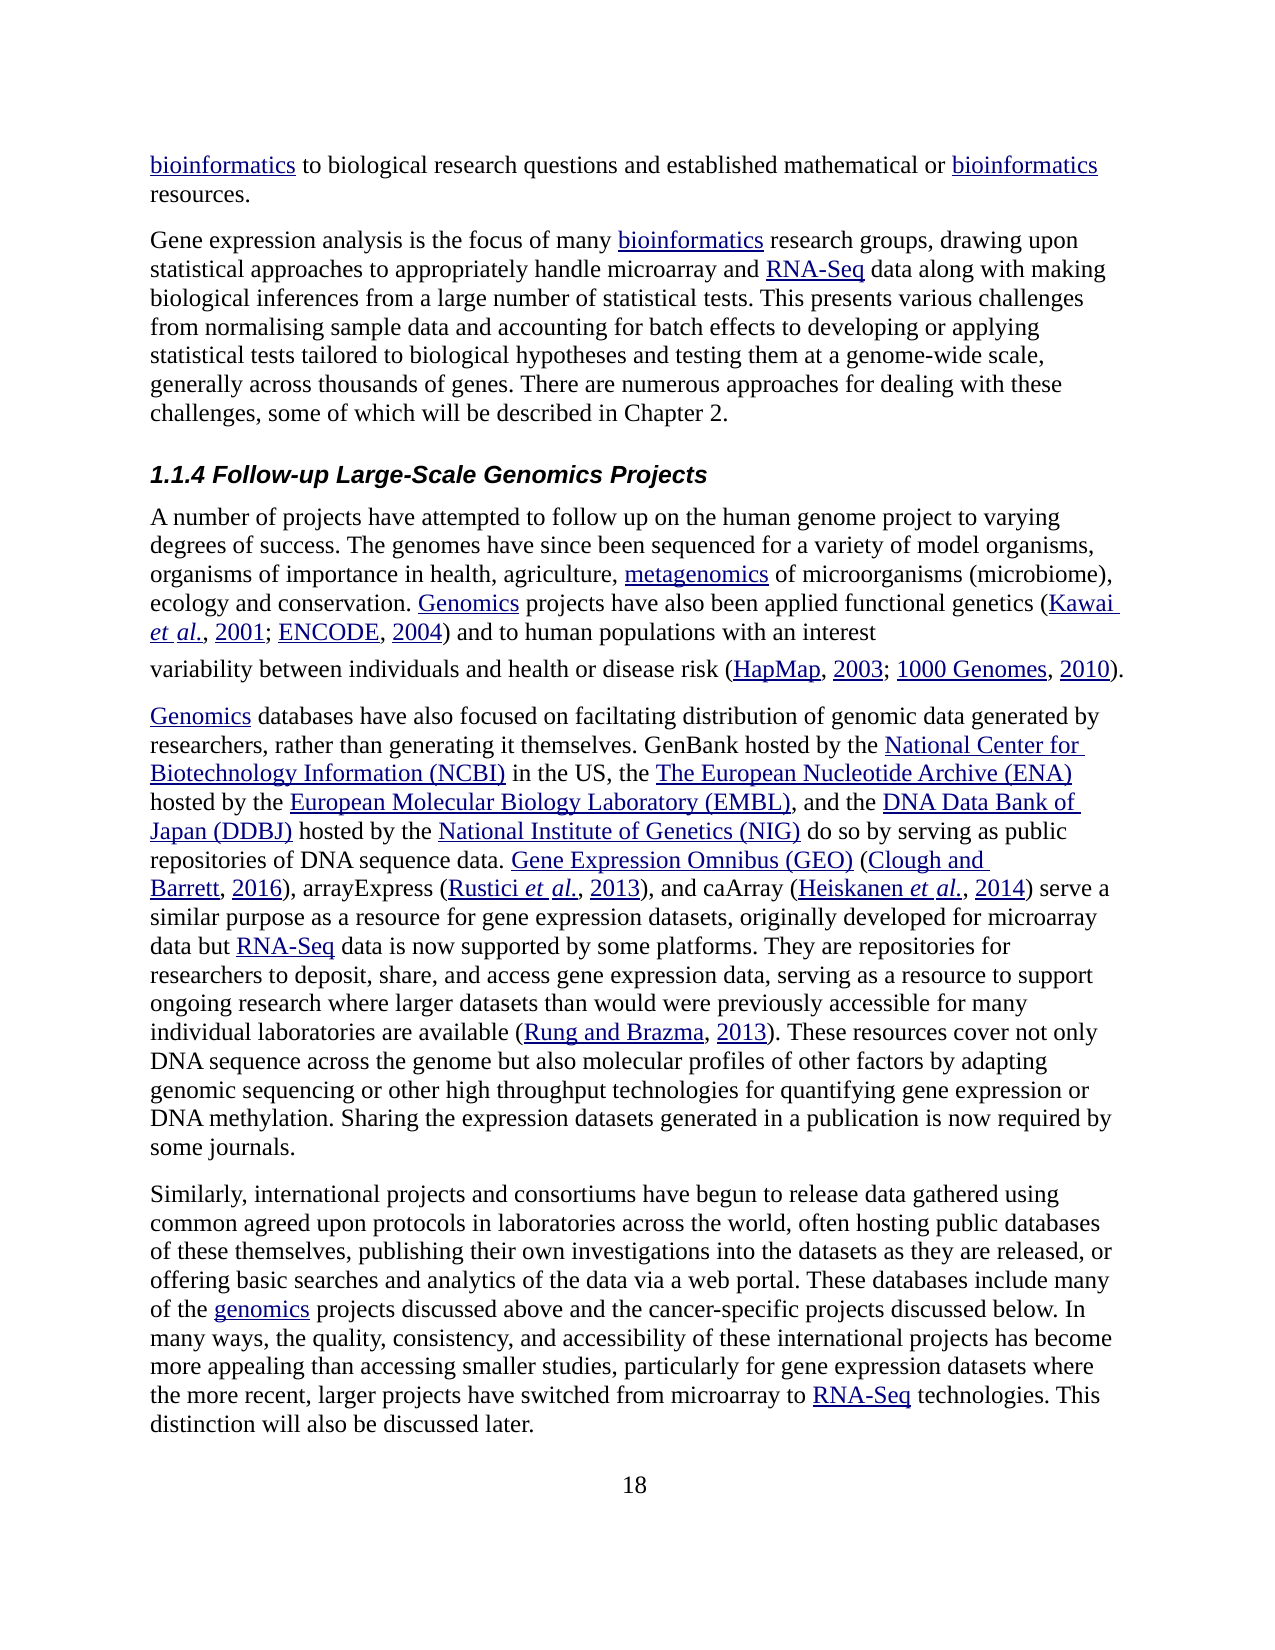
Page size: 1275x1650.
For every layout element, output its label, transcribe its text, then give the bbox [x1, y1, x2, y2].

text Gene expression analysis is the focus of many bioinformatics research groups, drawing upon statistical approaches to appropriately handle microarray and RNA-Seq data along with making biological inferences from a large number of statistical tests. This presents various challenges from normalising sample data and accounting for batch effects to developing or applying statistical tests tailored to biological hypotheses and testing them at a genome-wide scale, generally across thousands of genes. There are numerous approaches for dealing with these challenges, some of which will be described in Chapter 2. [150, 225, 1125, 427]
text variability between individuals and health or disease risk (HapMap, 2003; 1000 Genomes, 2010). [150, 654, 1125, 683]
subtitle 1.1.4 Follow-up Large-Scale Genomics Projects [150, 461, 1125, 489]
text bioinformatics to biological research questions and established mathematical or bioinformatics resources. [150, 150, 1125, 207]
text A number of projects have attempted to follow up on the human genome project to varying degrees of success. The genomes have since been sequenced for a variety of model organisms, organisms of importance in health, agriculture, metagenomics of microorganisms (microbiome), ecology and conservation. Genomics projects have also been applied functional genetics (Kawai et al., 2001; ENCODE, 2004) and to human populations with an interest [150, 502, 1125, 645]
text Similarly, international projects and consortiums have begun to release data gathered using common agreed upon protocols in laboratories across the world, often hosting public databases of these themselves, publishing their own investigations into the datasets as they are released, or offering basic searches and analytics of the data via a web portal. These databases include many of the genomics projects discussed above and the cancer-specific projects discussed below. In many ways, the quality, consistency, and accessibility of these international projects has become more appealing than accessing smaller studies, particularly for gene expression datasets where the more recent, larger projects have switched from microarray to RNA-Seq technologies. This distinction will also be discussed later. [150, 1179, 1125, 1438]
text Genomics databases have also focused on faciltating distribution of genomic data generated by researchers, rather than generating it themselves. GenBank hosted by the National Center for Biotechnology Information (NCBI) in the US, the The European Nucleotide Archive (ENA) hosted by the European Molecular Biology Laboratory (EMBL), and the DNA Data Bank of Japan (DDBJ) hosted by the National Institute of Genetics (NIG) do so by serving as public repositories of DNA sequence data. Gene Expression Omnibus (GEO) (Clough and Barrett, 2016), arrayExpress (Rustici et al., 2013), and caArray (Heiskanen et al., 2014) serve a similar purpose as a resource for gene expression datasets, originally developed for microarray data but RNA-Seq data is now supported by some platforms. They are repositories for researchers to deposit, share, and access gene expression data, serving as a resource to support ongoing research where larger datasets than would were previously accessible for many individual laboratories are available (Rung and Brazma, 2013). These resources cover not only DNA sequence across the genome but also molecular profiles of other factors by adapting genomic sequencing or other high throughput technologies for quantifying gene expression or DNA methylation. Sharing the expression datasets generated in a publication is now required by some journals. [150, 701, 1125, 1161]
